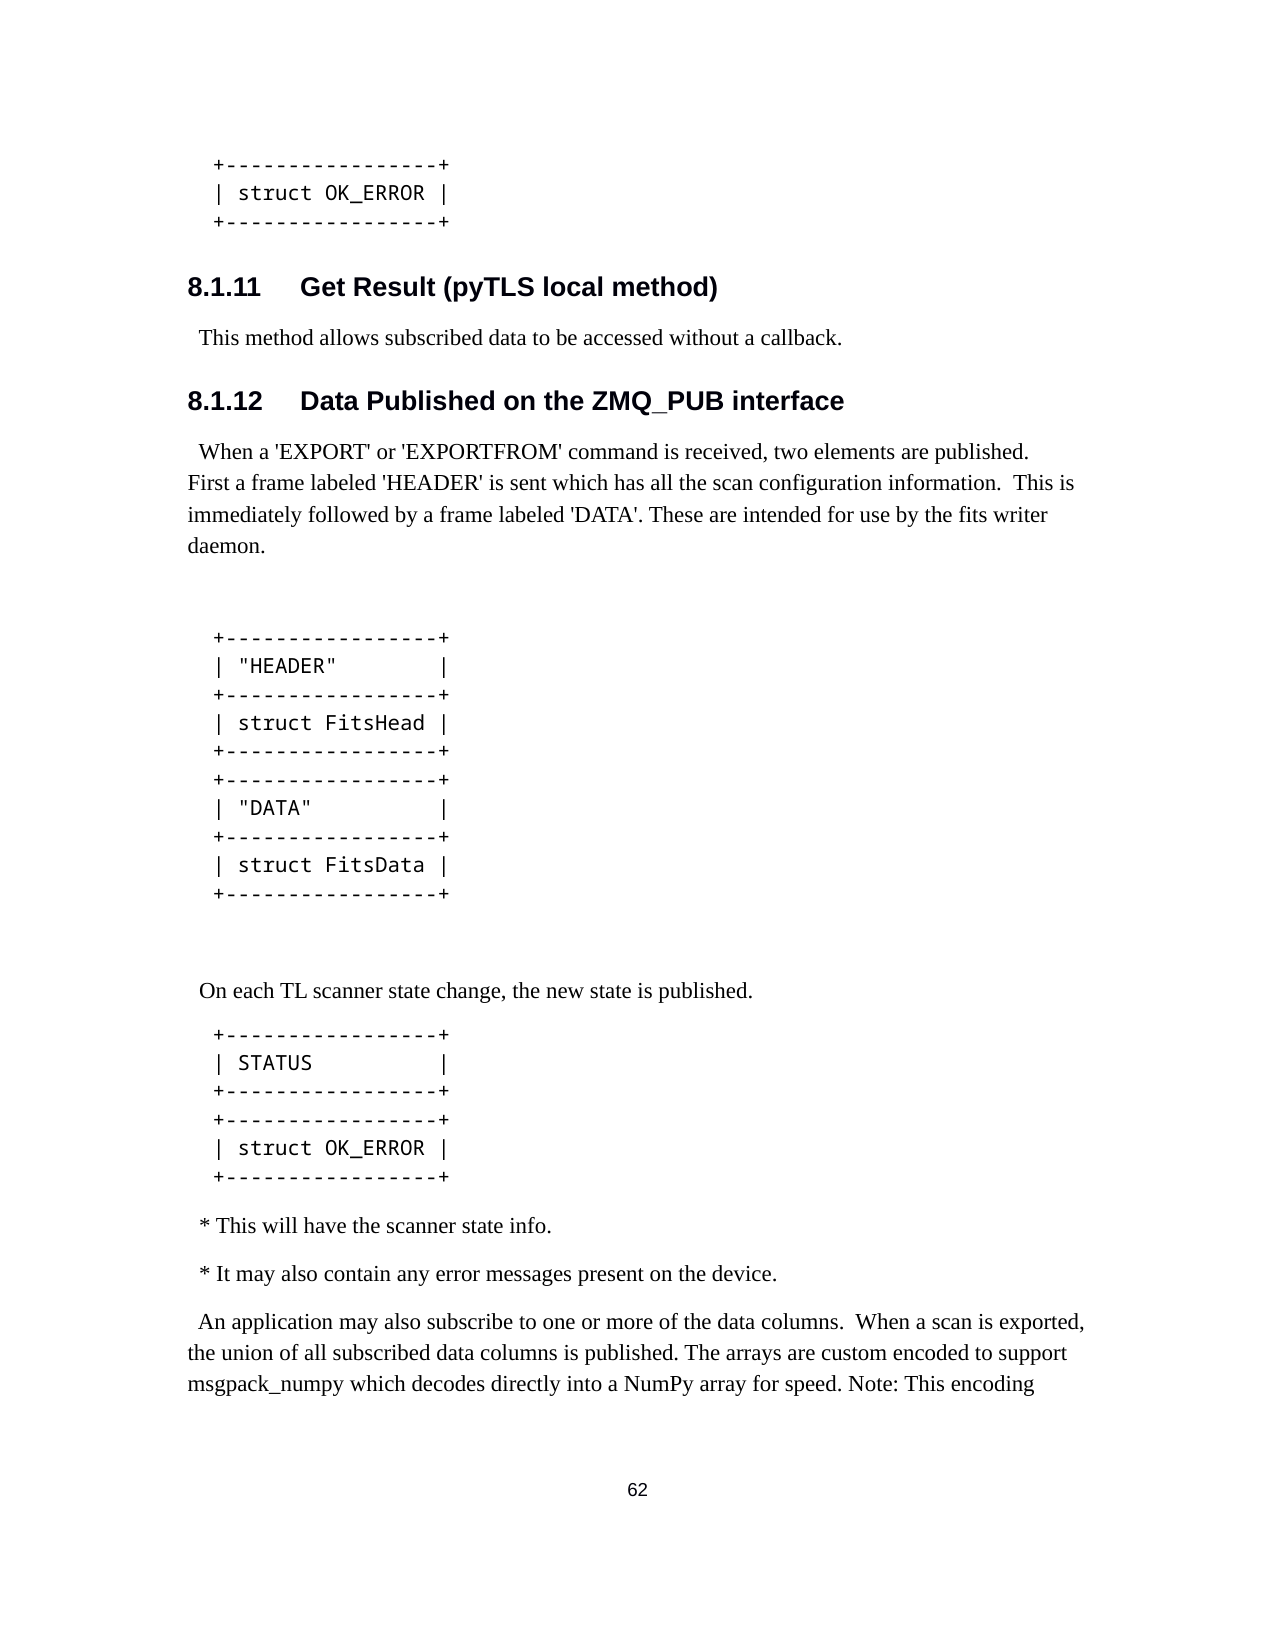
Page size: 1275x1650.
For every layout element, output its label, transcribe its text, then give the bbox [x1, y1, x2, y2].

text +-----------------+ [187, 1162, 1087, 1190]
text This method allows subscribed data to be accessed without a callback. [187, 319, 1087, 350]
text +-----------------+ [187, 737, 1087, 765]
text | struct FitsHead | [187, 708, 1087, 737]
text +-----------------+ [187, 1105, 1087, 1133]
text | STATUS | [187, 1048, 1087, 1077]
text +-----------------+ [187, 879, 1087, 907]
text On each TL scanner state change, the new state is published. [187, 972, 1087, 1003]
text | struct OK_ERROR | [187, 1133, 1087, 1162]
text An application may also subscribe to one or more of the data columns. When a scan is exported, the union of all subscribed data columns is published. The arrays are custom encoded to support msgpack_numpy which decodes directly into a NumPy array for speed. Note: This encoding [187, 1303, 1087, 1397]
subtitle Get Result (pyTLS local method) [187, 267, 1087, 302]
text | "DATA" | [187, 793, 1087, 822]
text +-----------------+ [187, 207, 1087, 235]
text * It may also contain any error messages present on the device. [187, 1255, 1087, 1286]
text * This will have the scanner state info. [187, 1207, 1087, 1238]
text +-----------------+ [187, 765, 1087, 793]
text When a 'EXPORT' or 'EXPORTFROM' command is received, two elements are published. First a frame labeled 'HEADER' is sent which has all the scan configuration information. This is immediately followed by a frame labeled 'DATA'. These are intended for use by the fits writer daemon. [187, 433, 1087, 558]
text +-----------------+ [187, 150, 1087, 178]
subtitle Data Published on the ZMQ_PUB interface [187, 381, 1087, 417]
text +-----------------+ [187, 1020, 1087, 1048]
text | "HEADER" | [187, 651, 1087, 680]
text | struct OK_ERROR | [187, 178, 1087, 207]
text +-----------------+ [187, 822, 1087, 850]
text +-----------------+ [187, 1077, 1087, 1105]
text +-----------------+ [187, 623, 1087, 651]
text | struct FitsData | [187, 850, 1087, 879]
text +-----------------+ [187, 680, 1087, 708]
